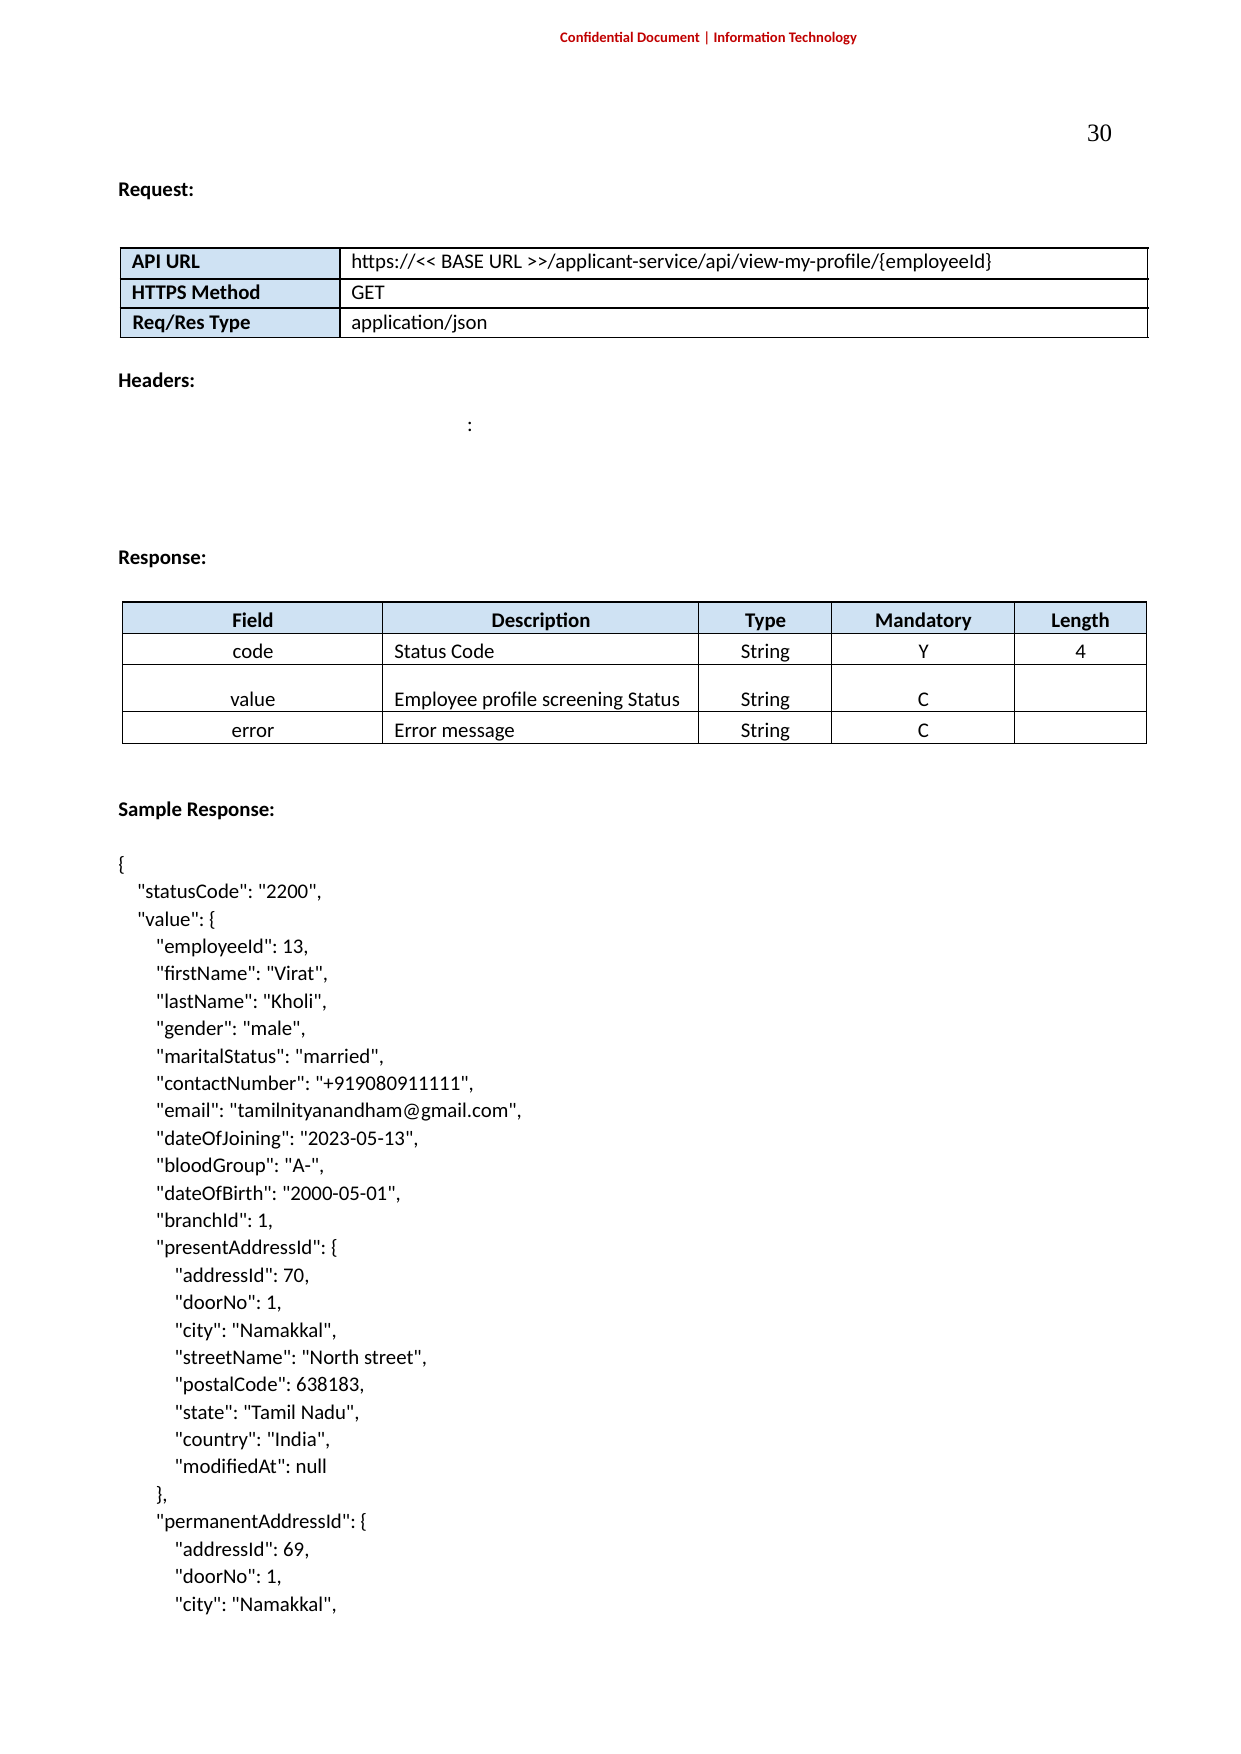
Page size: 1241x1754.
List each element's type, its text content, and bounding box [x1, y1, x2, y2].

table_cell 4 [1015, 634, 1146, 664]
table_cell error [123, 712, 382, 742]
text { [118, 851, 1122, 876]
table_cell Status Code [383, 634, 698, 664]
table_header Mandatory [832, 603, 1014, 633]
table_cell GET [341, 280, 1147, 307]
text }, [118, 1481, 1122, 1507]
subtitle Request: [118, 176, 1122, 202]
text "contactNumber": "+919080911111", [118, 1070, 1122, 1096]
table_cell [1015, 665, 1146, 711]
text Headers: [118, 338, 1122, 393]
table_cell C [832, 665, 1014, 711]
text "maritalStatus": "married", [118, 1043, 1122, 1068]
table_cell Y [832, 634, 1014, 664]
text "addressId": 70, [118, 1262, 1122, 1287]
text "doorNo": 1, [118, 1289, 1122, 1315]
table_header : [456, 411, 531, 438]
text "country": "India", [118, 1426, 1122, 1452]
text "email": "tamilnityanandham@gmail.com", [118, 1098, 1122, 1123]
table_cell Req/Res Type [121, 309, 339, 337]
text "value": { [118, 906, 1122, 931]
table_cell HTTPS Method [121, 280, 339, 307]
table_header Field [123, 603, 382, 633]
table_cell C [832, 712, 1014, 742]
text "dateOfJoining": "2023-05-13", [118, 1125, 1122, 1150]
text "dateOfBirth": "2000-05-01", [118, 1180, 1122, 1205]
text "employeeId": 13, [118, 933, 1122, 959]
text "branchId": 1, [118, 1207, 1122, 1233]
table_header API URL [121, 249, 339, 278]
table_cell Error message [383, 712, 698, 742]
text "city": "Namakkal", [118, 1591, 1122, 1616]
subtitle Response: [118, 544, 1122, 570]
text "presentAddressId": { [118, 1234, 1122, 1260]
table_header Length [1015, 603, 1146, 633]
text "modifiedAt": null [118, 1454, 1122, 1479]
text "lastName": "Kholi", [118, 988, 1122, 1013]
table_cell [1015, 712, 1146, 742]
table_cell String [699, 634, 831, 664]
text "doorNo": 1, [118, 1563, 1122, 1589]
table_cell String [699, 665, 831, 711]
table_header https://<< BASE URL >>/applicant-service/api/view-my-profile/{employeeId} [341, 249, 1147, 278]
table_header [156, 411, 456, 438]
table_cell String [699, 712, 831, 742]
text "gender": "male", [118, 1015, 1122, 1041]
text "streetName": "North street", [118, 1344, 1122, 1369]
table_cell value [123, 665, 382, 711]
text "postalCode": 638183, [118, 1372, 1122, 1397]
text Sample Response: [118, 796, 1122, 822]
table_header [531, 411, 1131, 438]
text "city": "Namakkal", [118, 1317, 1122, 1342]
text "firstName": "Virat", [118, 961, 1122, 986]
text "statusCode": "2200", [118, 878, 1122, 904]
table_header Description [383, 603, 698, 633]
text "permanentAddressId": { [118, 1508, 1122, 1534]
table_cell code [123, 634, 382, 664]
text "state": "Tamil Nadu", [118, 1399, 1122, 1424]
text "addressId": 69, [118, 1536, 1122, 1561]
table_header Type [699, 603, 831, 633]
table_cell Employee profile screening Status [383, 665, 698, 711]
text "bloodGroup": "A-", [118, 1152, 1122, 1178]
table_cell application/json [341, 309, 1147, 337]
